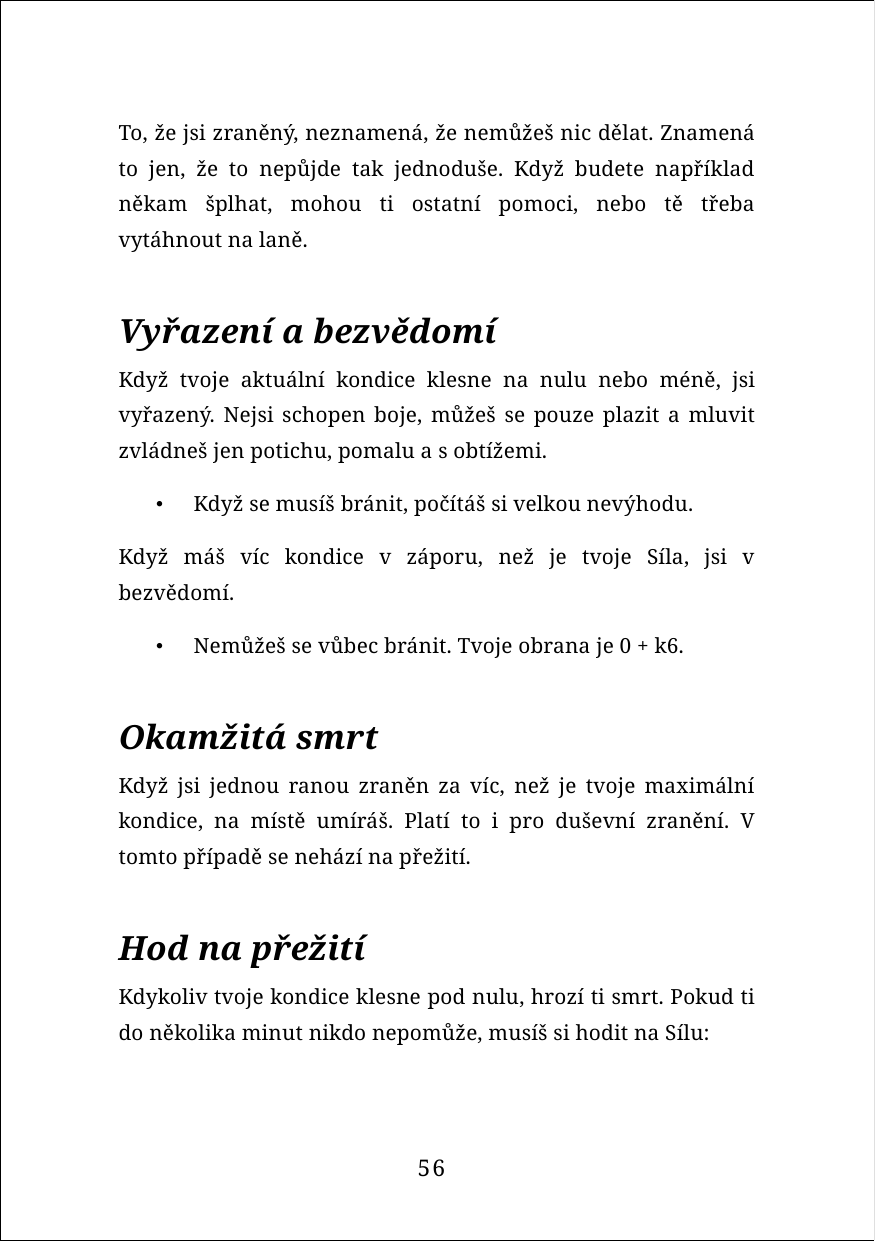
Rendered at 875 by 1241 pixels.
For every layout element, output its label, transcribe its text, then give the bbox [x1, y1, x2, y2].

list Když se musíš bránit, počítáš si velkou nevýhodu. [156, 489, 756, 517]
text Když máš víc kondice v záporu, než je tvoje Síla, jsi v bezvědomí. [118, 542, 756, 606]
text Když tvoje aktuální kondice klesne na nulu nebo méně, jsi vyřazený. Nejsi schopen boje, můžeš se pouze plazit a mluvit zvládneš jen potichu, pomalu a s obtížemi. [118, 365, 756, 464]
text To, že jsi zraněný, neznamená, že nemůžeš nic dělat. Znamená to jen, že to nepůjde tak jednoduše. Když budete například někam šplhat, mohou ti ostatní pomoci, nebo tě třeba vytáhnout na laně. [118, 118, 756, 253]
list Nemůžeš se vůbec bránit. Tvoje obrana je 0 + k6. [156, 631, 756, 659]
subtitle Okamžitá smrt [118, 714, 756, 759]
text Když jsi jednou ranou zraněn za víc, než je tvoje maximální kondice, na místě umíráš. Platí to i pro duševní zranění. V tomto případě se nehází na přežití. [118, 771, 756, 871]
subtitle Hod na přežití [118, 925, 756, 970]
subtitle Vyřazení a bezvědomí [118, 308, 756, 353]
text Kdykoliv tvoje kondice klesne pod nulu, hrozí ti smrt. Pokud ti do několika minut nikdo nepomůže, musíš si hodit na Sílu: [118, 982, 756, 1046]
